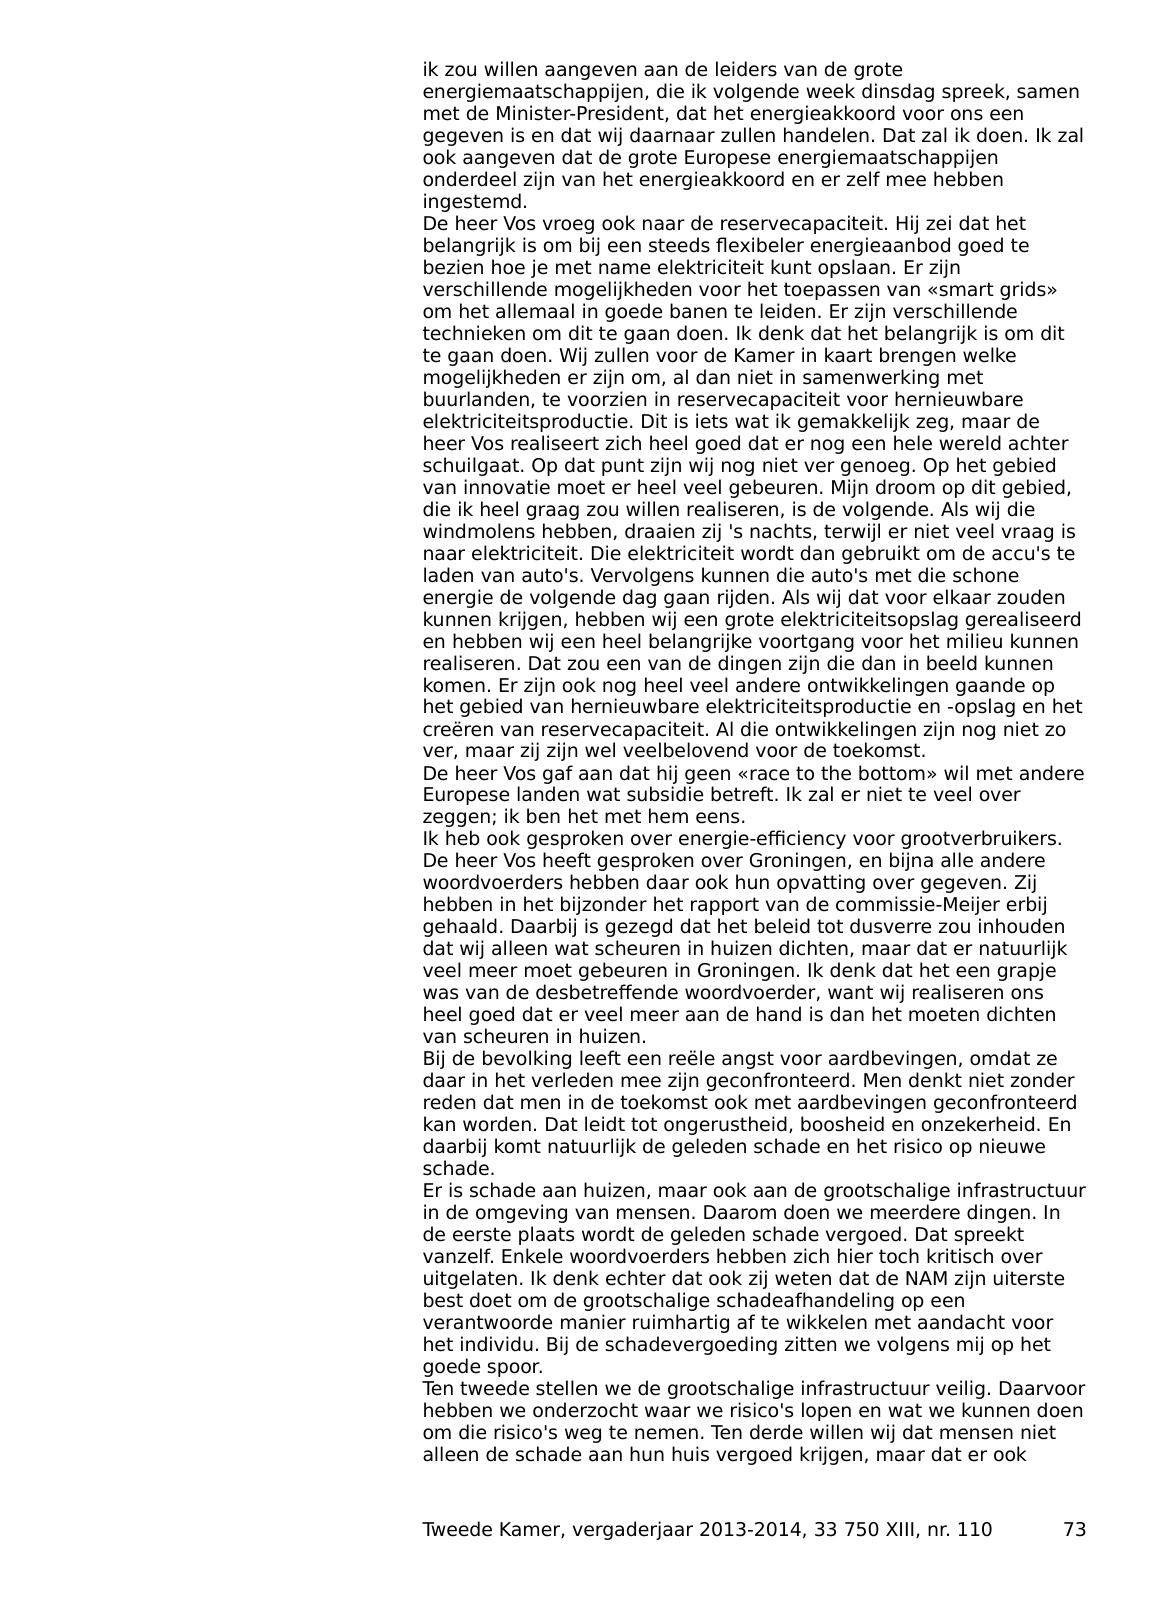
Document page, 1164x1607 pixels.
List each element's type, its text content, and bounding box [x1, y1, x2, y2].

text Bij de bevolking leeft een reële angst voor aardbevingen, omdat ze daar in het verleden mee zijn geconfronteerd. Men denkt niet zonder reden dat men in de toekomst ook met aardbevingen geconfronteerd kan worden. Dat leidt tot ongerustheid, boosheid en onzekerheid. En daarbij komt natuurlijk de geleden schade en het risico op nieuwe schade. [422, 1048, 1087, 1180]
text Ik heb ook gesproken over energie-efficiency voor grootverbruikers. [422, 828, 1087, 850]
text De heer Vos heeft gesproken over Groningen, en bijna alle andere woordvoerders hebben daar ook hun opvatting over gegeven. Zij hebben in het bijzonder het rapport van de commissie-Meijer erbij gehaald. Daarbij is gezegd dat het beleid tot dusverre zou inhouden dat wij alleen wat scheuren in huizen dichten, maar dat er natuurlijk veel meer moet gebeuren in Groningen. Ik denk dat het een grapje was van de desbetreffende woordvoerder, want wij realiseren ons heel goed dat er veel meer aan de hand is dan het moeten dichten van scheuren in huizen. [422, 850, 1087, 1048]
text De heer Vos gaf aan dat hij geen «race to the bottom» wil met andere Europese landen wat subsidie betreft. Ik zal er niet te veel over zeggen; ik ben het met hem eens. [422, 762, 1087, 828]
text Er is schade aan huizen, maar ook aan de grootschalige infrastructuur in de omgeving van mensen. Daarom doen we meerdere dingen. In de eerste plaats wordt de geleden schade vergoed. Dat spreekt vanzelf. Enkele woordvoerders hebben zich hier toch kritisch over uitgelaten. Ik denk echter dat ook zij weten dat de NAM zijn uiterste best doet om de grootschalige schadeafhandeling op een verantwoorde manier ruimhartig af te wikkelen met aandacht voor het individu. Bij de schadevergoeding zitten we volgens mij op het goede spoor. [422, 1180, 1087, 1378]
text ik zou willen aangeven aan de leiders van de grote energiemaatschappijen, die ik volgende week dinsdag spreek, samen met de Minister-President, dat het energieakkoord voor ons een gegeven is en dat wij daarnaar zullen handelen. Dat zal ik doen. Ik zal ook aangeven dat de grote Europese energiemaatschappijen onderdeel zijn van het energieakkoord en er zelf mee hebben ingestemd. [422, 59, 1087, 213]
text De heer Vos vroeg ook naar de reservecapaciteit. Hij zei dat het belangrijk is om bij een steeds flexibeler energieaanbod goed te bezien hoe je met name elektriciteit kunt opslaan. Er zijn verschillende mogelijkheden voor het toepassen van «smart grids» om het allemaal in goede banen te leiden. Er zijn verschillende technieken om dit te gaan doen. Ik denk dat het belangrijk is om dit te gaan doen. Wij zullen voor de Kamer in kaart brengen welke mogelijkheden er zijn om, al dan niet in samenwerking met buurlanden, te voorzien in reservecapaciteit voor hernieuwbare elektriciteitsproductie. Dit is iets wat ik gemakkelijk zeg, maar de heer Vos realiseert zich heel goed dat er nog een hele wereld achter schuilgaat. Op dat punt zijn wij nog niet ver genoeg. Op het gebied van innovatie moet er heel veel gebeuren. Mijn droom op dit gebied, die ik heel graag zou willen realiseren, is de volgende. Als wij die windmolens hebben, draaien zij 's nachts, terwijl er niet veel vraag is naar elektriciteit. Die elektriciteit wordt dan gebruikt om de accu's te laden van auto's. Vervolgens kunnen die auto's met die schone energie de volgende dag gaan rijden. Als wij dat voor elkaar zouden kunnen krijgen, hebben wij een grote elektriciteitsopslag gerealiseerd en hebben wij een heel belangrijke voortgang voor het milieu kunnen realiseren. Dat zou een van de dingen zijn die dan in beeld kunnen komen. Er zijn ook nog heel veel andere ontwikkelingen gaande op het gebied van hernieuwbare elektriciteitsproductie en -opslag en het creëren van reservecapaciteit. Al die ontwikkelingen zijn nog niet zo ver, maar zij zijn wel veelbelovend voor de toekomst. [422, 213, 1087, 762]
text Ten tweede stellen we de grootschalige infrastructuur veilig. Daarvoor hebben we onderzocht waar we risico's lopen en wat we kunnen doen om die risico's weg te nemen. Ten derde willen wij dat mensen niet alleen de schade aan hun huis vergoed krijgen, maar dat er ook [422, 1378, 1087, 1466]
